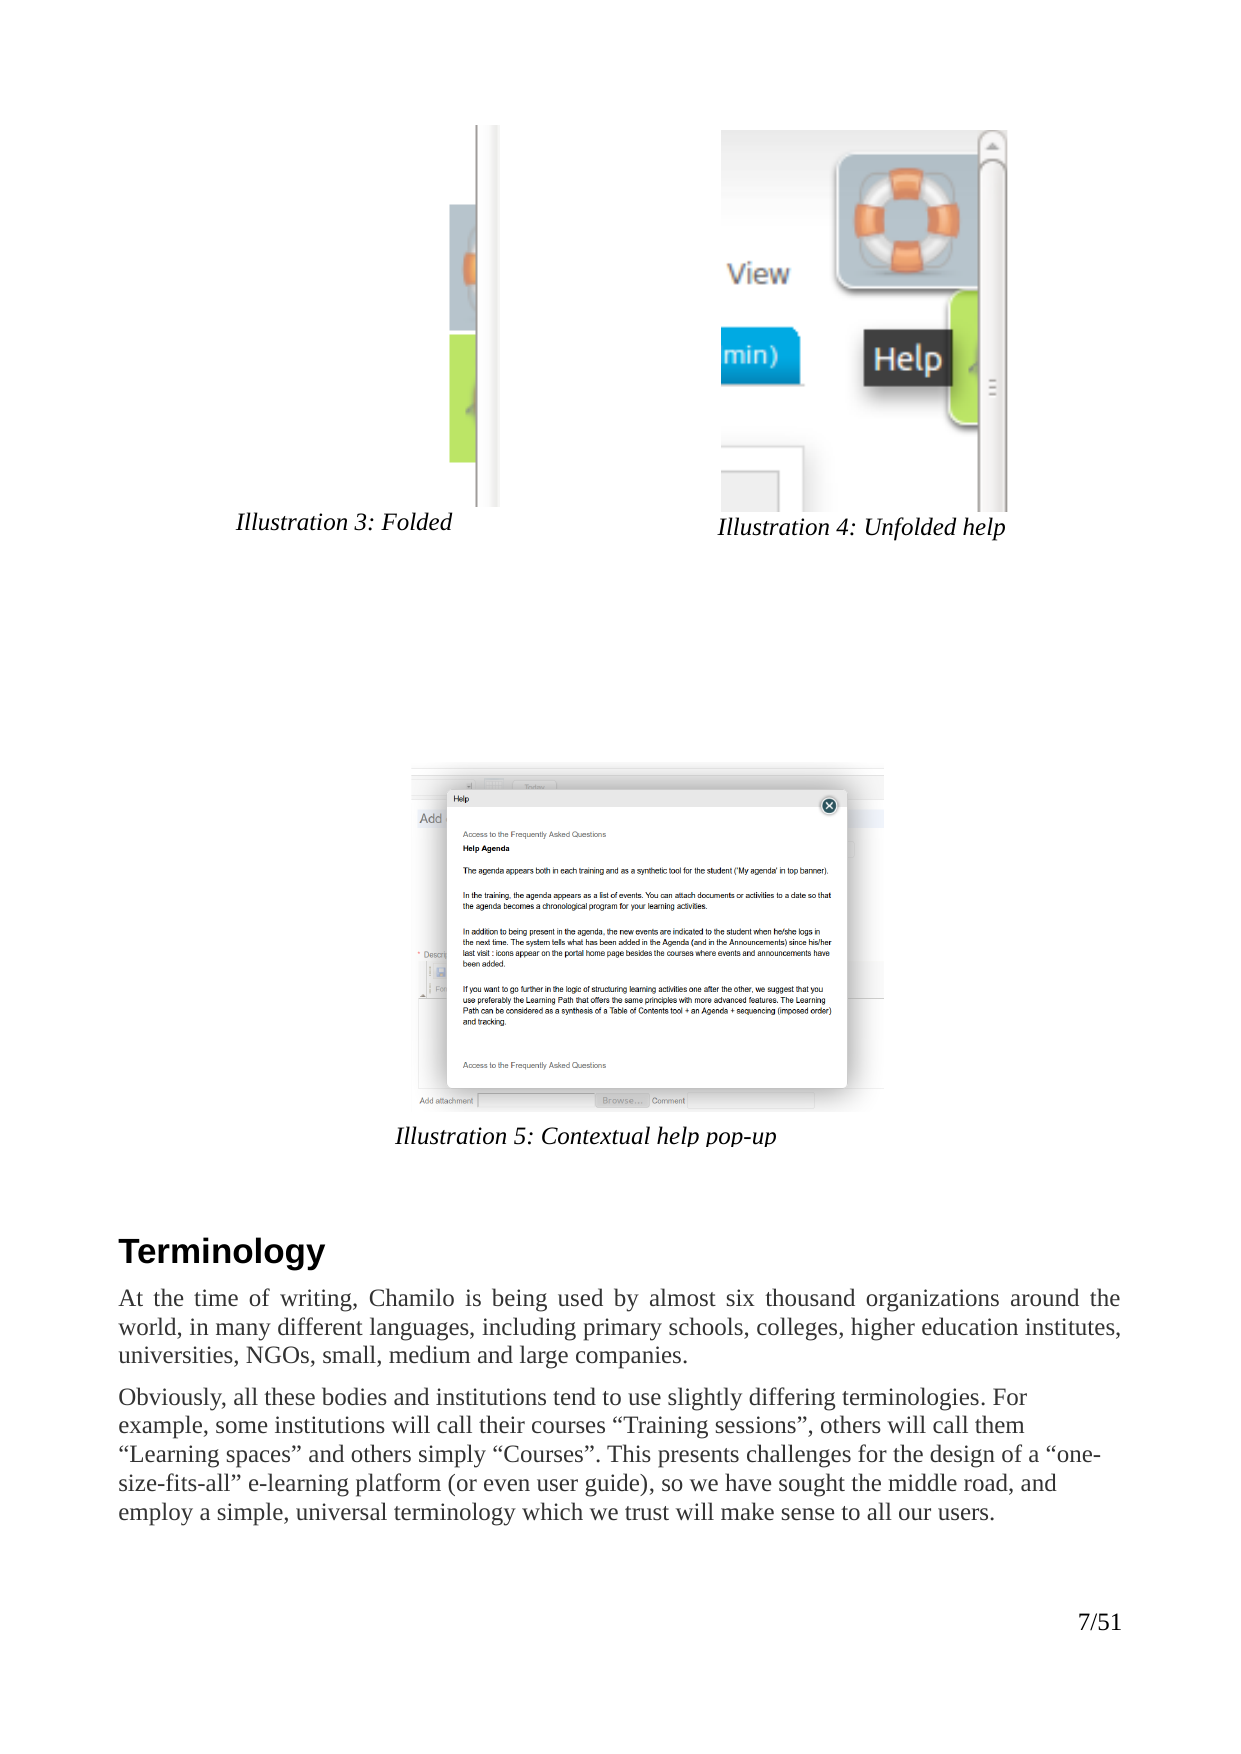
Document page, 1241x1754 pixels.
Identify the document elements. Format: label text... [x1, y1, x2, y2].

subtitle Terminology [118, 1230, 1122, 1270]
text At the time of writing, Chamilo is being used by almost six thousand organizations around the world, in many different languages, including primary schools, colleges, higher education institutes, universities, NGOs, small, medium and large companies. [118, 1283, 1122, 1369]
picture [721, 130, 1008, 512]
picture [725, 350, 745, 363]
picture [748, 346, 752, 363]
text Illustration 5: Contextual help pop-up [395, 1121, 897, 1146]
picture [238, 125, 500, 507]
picture [755, 350, 767, 363]
picture [411, 762, 884, 1112]
text Obviously, all these bodies and institutions tend to use slightly differing terminologies. For example, some institutions will call their courses “Training sessions”, others will call them “Learning spaces” and others simply “Courses”. This presents challenges for the design of a “one-size-fits-all” e-learning platform (or even user guide), so we have sought the middle road, and employ a simple, universal terminology which we trust will make sense to all our users. [118, 1382, 1122, 1525]
table_header [620, 118, 1122, 610]
picture [771, 346, 777, 368]
table_header [118, 118, 620, 610]
